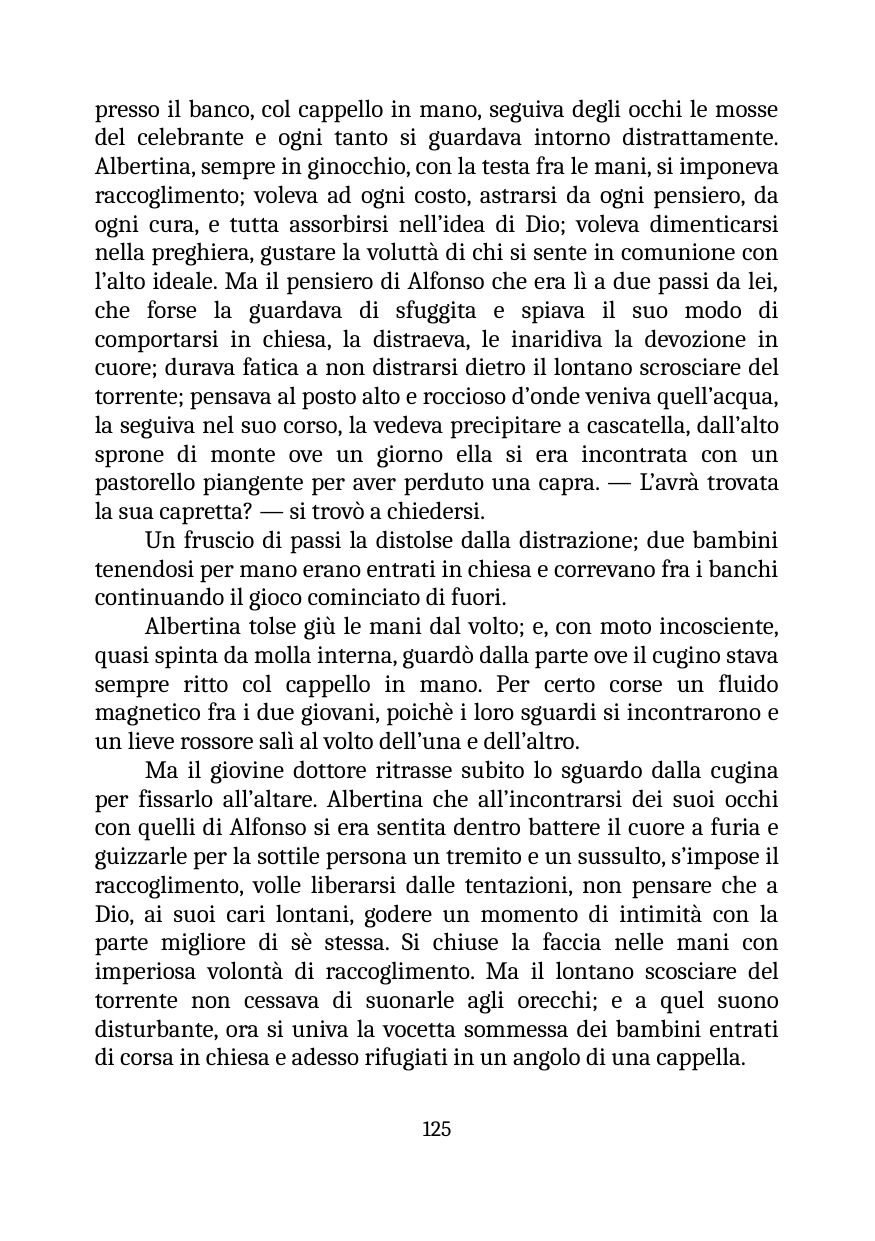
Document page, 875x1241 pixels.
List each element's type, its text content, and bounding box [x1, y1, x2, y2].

text presso il banco, col cappello in mano, seguiva degli occhi le mosse del celebrante e ogni tanto si guardava intorno distrattamente. Albertina, sempre in ginocchio, con la testa fra le mani, si imponeva raccoglimento; voleva ad ogni costo, astrarsi da ogni pensiero, da ogni cura, e tutta assorbirsi nell’idea di Dio; voleva dimenticarsi nella preghiera, gustare la voluttà di chi si sente in comunione con l’alto ideale. Ma il pensiero di Alfonso che era lì a due passi da lei, che forse la guardava di sfuggita e spiava il suo modo di comportarsi in chiesa, la distraeva, le inaridiva la devozione in cuore; durava fatica a non distrarsi dietro il lontano scrosciare del torrente; pensava al posto alto e roccioso d’onde veniva quell’acqua, la seguiva nel suo corso, la vedeva precipitare a cascatella, dall’alto sprone di monte ove un giorno ella si era incontrata con un pastorello piangente per aver perduto una capra. — L’avrà trovata la sua capretta? — si trovò a chiedersi. [94, 94, 779, 526]
text Ma il giovine dottore ritrasse subito lo sguardo dalla cugina per fissarlo all’altare. Albertina che all’incontrarsi dei suoi occhi con quelli di Alfonso si era sentita dentro battere il cuore a furia e guizzarle per la sottile persona un tremito e un sussulto, s’impose il raccoglimento, volle liberarsi dalle tentazioni, non pensare che a Dio, ai suoi cari lontani, godere un momento di intimità con la parte migliore di sè stessa. Si chiuse la faccia nelle mani con imperiosa volontà di raccoglimento. Ma il lontano scosciare del torrente non cessava di suonarle agli orecchi; e a quel suono disturbante, ora si univa la vocetta sommessa dei bambini entrati di corsa in chiesa e adesso rifugiati in un angolo di una cappella. [94, 756, 779, 1072]
text Un fruscio di passi la distolse dalla distrazione; due bambini tenendosi per mano erano entrati in chiesa e correvano fra i banchi continuando il gioco cominciato di fuori. [94, 526, 779, 612]
text Albertina tolse giù le mani dal volto; e, con moto incosciente, quasi spinta da molla interna, guardò dalla parte ove il cugino stava sempre ritto col cappello in mano. Per certo corse un fluido magnetico fra i due giovani, poichè i loro sguardi si incontrarono e un lieve rossore salì al volto dell’una e dell’altro. [94, 612, 779, 756]
